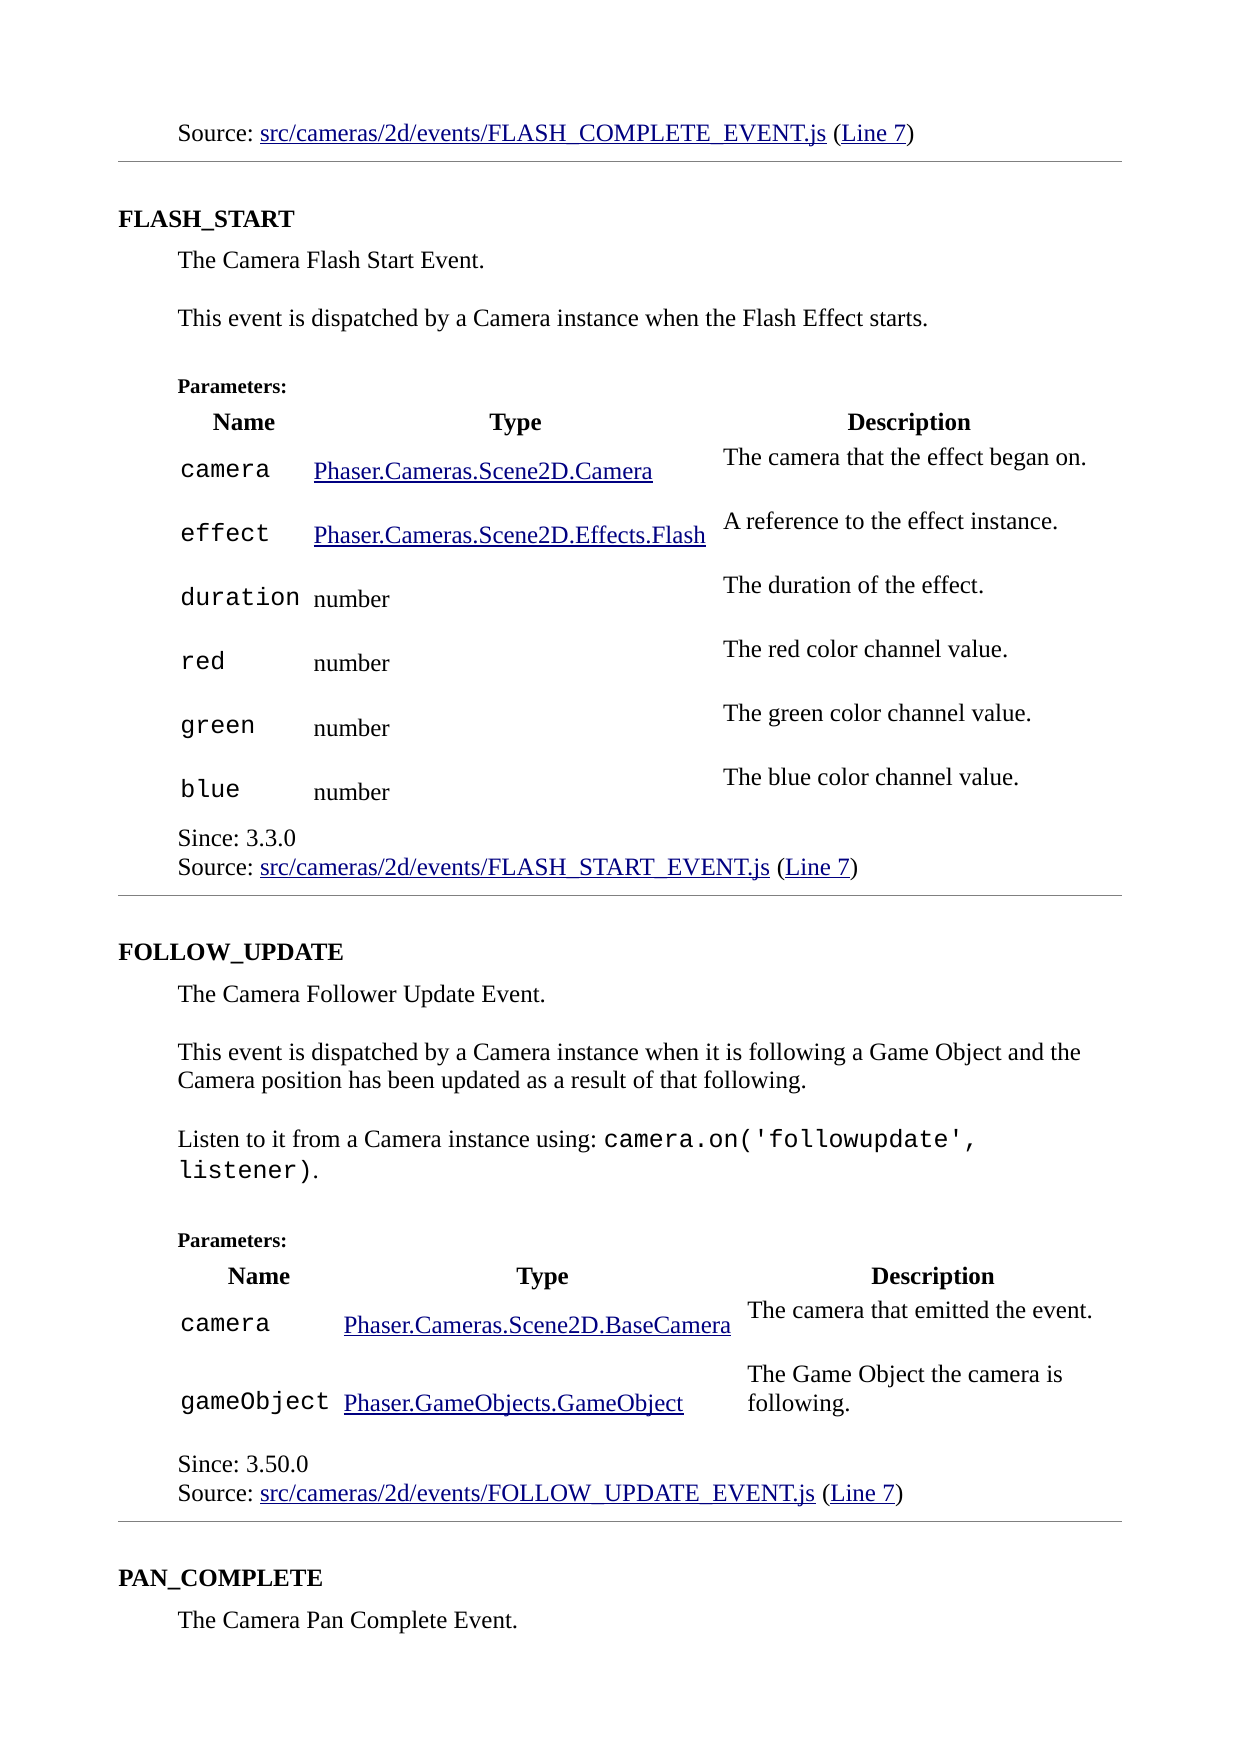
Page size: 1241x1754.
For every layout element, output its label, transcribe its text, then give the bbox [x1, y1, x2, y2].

subtitle Since: 3.50.0 [177, 1449, 1122, 1478]
table_cell camera [177, 439, 310, 503]
table_cell number [310, 631, 720, 695]
table_header Name [177, 404, 310, 439]
subtitle Source: src/cameras/2d/events/FLASH_START_EVENT.js (Line 7) [177, 852, 1122, 881]
list This event is dispatched by a Camera instance when it is following a Game Object and the Camera position has been updated as a result of that following. [177, 1037, 1122, 1094]
table_cell green [177, 695, 310, 759]
table_header Description [744, 1258, 1122, 1292]
subtitle Source: src/cameras/2d/events/FOLLOW_UPDATE_EVENT.js (Line 7) [177, 1478, 1122, 1507]
table_cell number [310, 695, 720, 759]
table_header Description [720, 404, 1098, 439]
table_cell The green color channel value. [720, 695, 1098, 759]
subtitle Since: 3.3.0 [177, 823, 1122, 852]
list Listen to it from a Camera instance using: camera.on('followupdate', listener). [177, 1124, 1122, 1186]
list This event is dispatched by a Camera instance when the Flash Effect starts. [177, 303, 1122, 332]
table_cell The camera that emitted the event. [744, 1293, 1122, 1356]
table_cell Phaser.Cameras.Scene2D.Camera [310, 439, 720, 503]
table_cell The camera that the effect began on. [720, 439, 1098, 503]
table_header Name [177, 1258, 340, 1292]
subtitle FOLLOW_UPDATE [118, 937, 1122, 966]
table_cell The red color channel value. [720, 631, 1098, 695]
list The Camera Flash Start Event. [177, 245, 1122, 274]
table_cell number [310, 759, 720, 823]
list The Camera Pan Complete Event. [177, 1605, 1122, 1633]
table_cell blue [177, 759, 310, 823]
table_cell gameObject [177, 1356, 340, 1449]
table_cell number [310, 567, 720, 631]
table_header Type [340, 1258, 744, 1292]
table_cell The Game Object the camera is following. [744, 1356, 1122, 1449]
subtitle Parameters: [177, 1227, 1122, 1252]
table_cell Phaser.Cameras.Scene2D.Effects.Flash [310, 503, 720, 567]
table_cell camera [177, 1293, 340, 1356]
table_cell effect [177, 503, 310, 567]
subtitle FLASH_START [118, 204, 1122, 232]
list The Camera Follower Update Event. [177, 979, 1122, 1007]
table_cell A reference to the effect instance. [720, 503, 1098, 567]
table_cell red [177, 631, 310, 695]
table_cell duration [177, 567, 310, 631]
table_cell Phaser.Cameras.Scene2D.BaseCamera [340, 1293, 744, 1356]
subtitle Source: src/cameras/2d/events/FLASH_COMPLETE_EVENT.js (Line 7) [177, 118, 1122, 147]
table_cell The blue color channel value. [720, 759, 1098, 823]
subtitle Parameters: [177, 374, 1122, 398]
table_header Type [310, 404, 720, 439]
table_cell Phaser.GameObjects.GameObject [340, 1356, 744, 1449]
subtitle PAN_COMPLETE [118, 1563, 1122, 1592]
table_cell The duration of the effect. [720, 567, 1098, 631]
